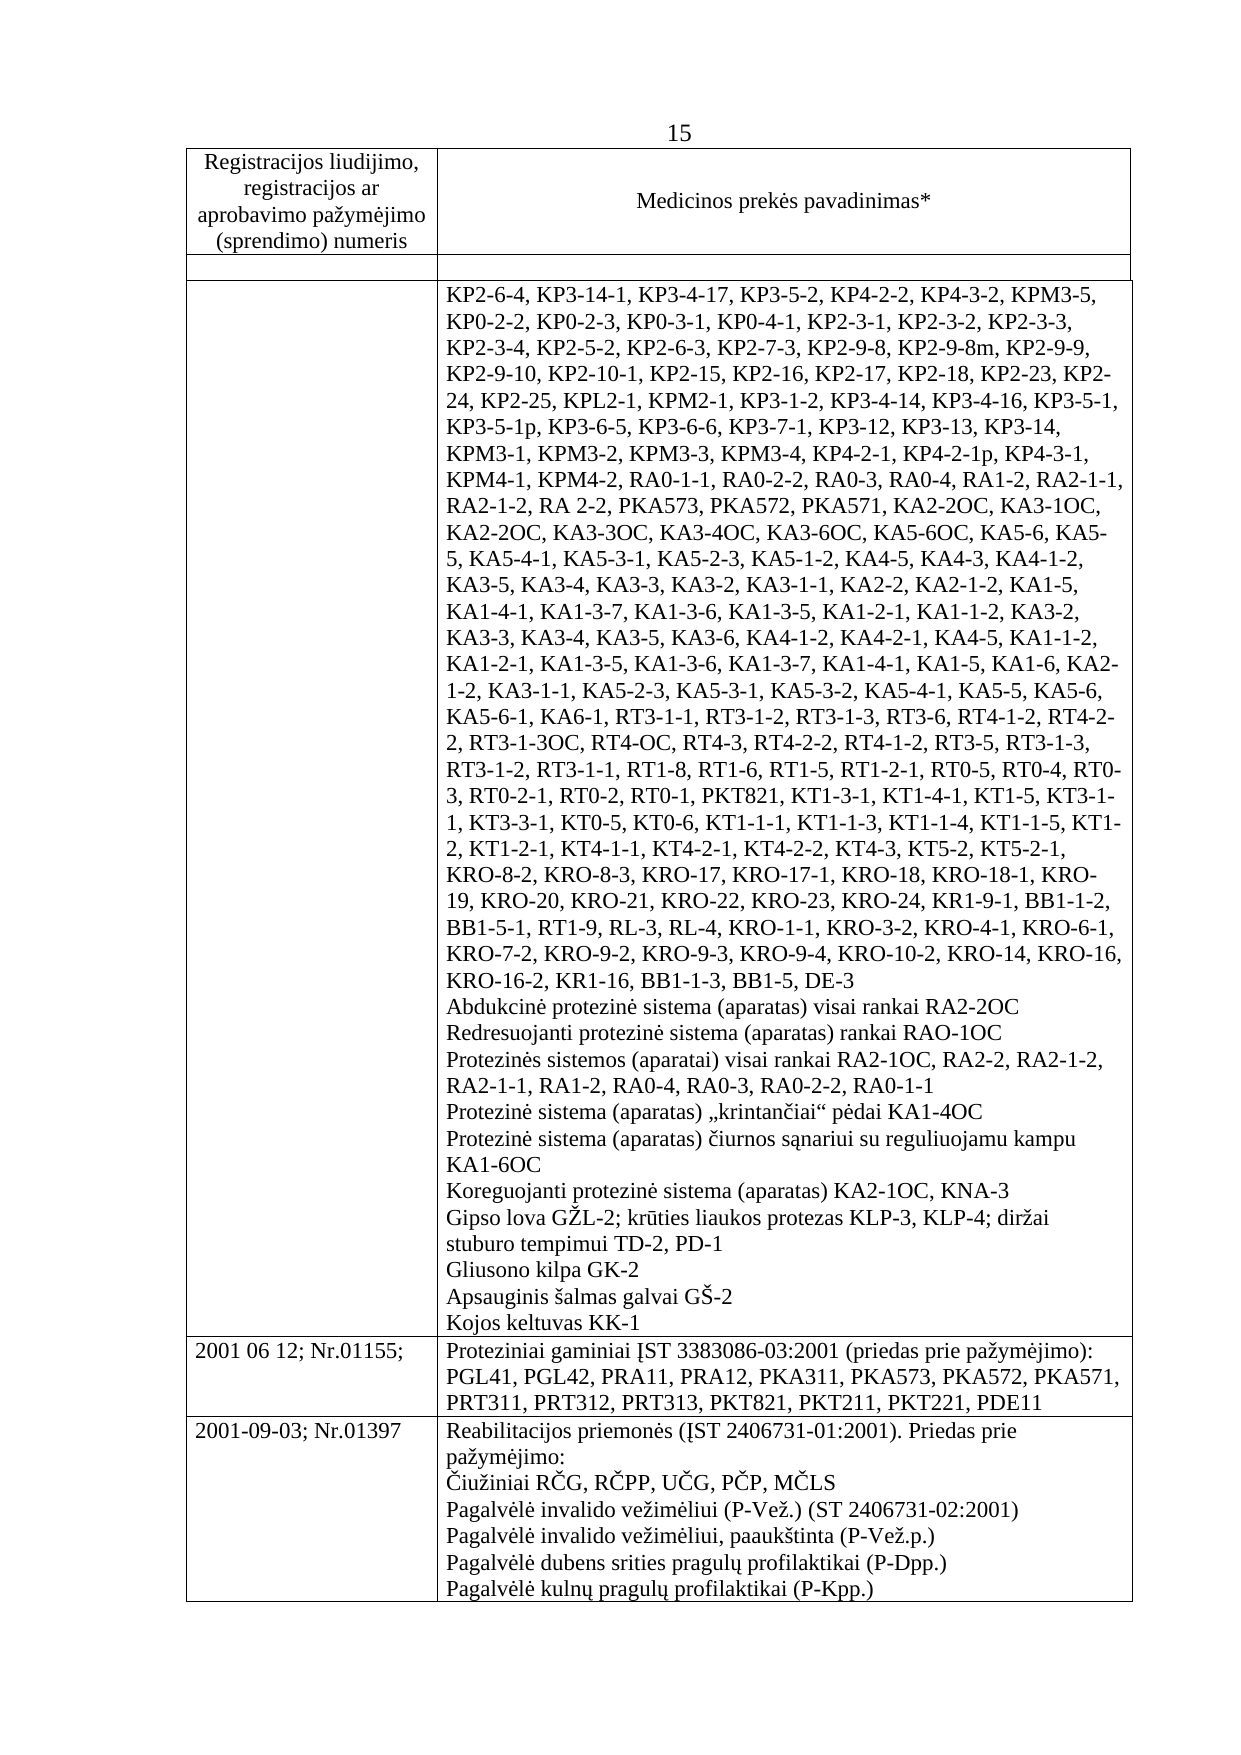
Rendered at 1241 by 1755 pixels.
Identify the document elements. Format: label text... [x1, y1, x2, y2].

table_cell [187, 255, 437, 280]
table_cell 2001 06 12; Nr.01155; [187, 1337, 437, 1416]
table_cell KP2-6-4, KP3-14-1, KP3-4-17, KP3-5-2, KP4-2-2, KP4-3-2, KPM3-5, KP0-2-2, KP0-2-3, KP0-3-1, KP0-4-1, KP2-3-1, KP2-3-2, KP2-3-3, KP2-3-4, KP2-5-2, KP2-6-3, KP2-7-3, KP2-9-8, KP2-9-8m, KP2-9-9, KP2-9-10, KP2-10-1, KP2-15, KP2-16, KP2-17, KP2-18, KP2-23, KP2-24, KP2-25, KPL2-1, KPM2-1, KP3-1-2, KP3-4-14, KP3-4-16, KP3-5-1, KP3-5-1p, KP3-6-5, KP3-6-6, KP3-7-1, KP3-12, KP3-13, KP3-14, KPM3-1, KPM3-2, KPM3-3, KPM3-4, KP4-2-1, KP4-2-1p, KP4-3-1, KPM4-1, KPM4-2, RA0-1-1, RA0-2-2, RA0-3, RA0-4, RA1-2, RA2-1-1, RA2-1-2, RA 2-2, PKA573, PKA572, PKA571, KA2-2OC, KA3-1OC, KA2-2OC, KA3-3OC, KA3-4OC, KA3-6OC, KA5-6OC, KA5-6, KA5-5, KA5-4-1, KA5-3-1, KA5-2-3, KA5-1-2, KA4-5, KA4-3, KA4-1-2, KA3-5, KA3-4, KA3-3, KA3-2, KA3-1-1, KA2-2, KA2-1-2, KA1-5, KA1-4-1, KA1-3-7, KA1-3-6, KA1-3-5, KA1-2-1, KA1-1-2, KA3-2, KA3-3, KA3-4, KA3-5, KA3-6, KA4-1-2, KA4-2-1, KA4-5, KA1-1-2, KA1-2-1, KA1-3-5, KA1-3-6, KA1-3-7, KA1-4-1, KA1-5, KA1-6, KA2-1-2, KA3-1-1, KA5-2-3, KA5-3-1, KA5-3-2, KA5-4-1, KA5-5, KA5-6, KA5-6-1, KA6-1, RT3-1-1, RT3-1-2, RT3-1-3, RT3-6, RT4-1-2, RT4-2-2, RT3-1-3OC, RT4-OC, RT4-3, RT4-2-2, RT4-1-2, RT3-5, RT3-1-3, RT3-1-2, RT3-1-1, RT1-8, RT1-6, RT1-5, RT1-2-1, RT0-5, RT0-4, RT0-3, RT0-2-1, RT0-2, RT0-1, PKT821, KT1-3-1, KT1-4-1, KT1-5, KT3-1-1, KT3-3-1, KT0-5, KT0-6, KT1-1-1, KT1-1-3, KT1-1-4, KT1-1-5, KT1-2, KT1-2-1, KT4-1-1, KT4-2-1, KT4-2-2, KT4-3, KT5-2, KT5-2-1, KRO-8-2, KRO-8-3, KRO-17, KRO-17-1, KRO-18, KRO-18-1, KRO-19, KRO-20, KRO-21, KRO-22, KRO-23, KRO-24, KR1-9-1, BB1-1-2, BB1-5-1, RT1-9, RL-3, RL-4, KRO-1-1, KRO-3-2, KRO-4-1, KRO-6-1, KRO-7-2, KRO-9-2, KRO-9-3, KRO-9-4, KRO-10-2, KRO-14, KRO-16, KRO-16-2, KR1-16, BB1-1-3, BB1-5, DE-3 Abdukcinė protezinė sistema (aparatas) visai rankai RA2-2OC Redresuojanti protezinė sistema (aparatas) rankai RAO-1OC Protezinės sistemos (aparatai) visai rankai RA2-1OC, RA2-2, RA2-1-2, RA2-1-1, RA1-2, RA0-4, RA0-3, RA0-2-2, RA0-1-1 Protezinė sistema (aparatas) „krintančiai“ pėdai KA1-4OC Protezinė sistema (aparatas) čiurnos sąnariui su reguliuojamu kampu KA1-6OC Koreguojanti protezinė sistema (aparatas) KA2-1OC, KNA-3 Gipso lova GŽL-2; krūties liaukos protezas KLP-3, KLP-4; diržai stuburo tempimui TD-2, PD-1 Gliusono kilpa GK-2 Apsauginis šalmas galvai GŠ-2 Kojos keltuvas KK-1 [438, 281, 1132, 1336]
table_cell [187, 281, 437, 1336]
table_header Registracijos liudijimo, registracijos ar aprobavimo pažymėjimo (sprendimo) numeris [187, 149, 437, 253]
table_header Medicinos prekės pavadinimas* [438, 149, 1130, 253]
table_cell [438, 255, 1130, 280]
table_cell Proteziniai gaminiai ĮST 3383086-03:2001 (priedas prie pažymėjimo): PGL41, PGL42, PRA11, PRA12, PKA311, PKA573, PKA572, PKA571, PRT311, PRT312, PRT313, PKT821, PKT211, PKT221, PDE11 [438, 1337, 1132, 1416]
table_cell Reabilitacijos priemonės (ĮST 2406731-01:2001). Priedas prie pažymėjimo: Čiužiniai RČG, RČPP, UČG, PČP, MČLS Pagalvėlė invalido vežimėliui (P-Vež.) (ST 2406731-02:2001) Pagalvėlė invalido vežimėliui, paaukštinta (P-Vež.p.) Pagalvėlė dubens srities pragulų profilaktikai (P-Dpp.) Pagalvėlė kulnų pragulų profilaktikai (P-Kpp.) [438, 1417, 1132, 1601]
table_cell 2001-09-03; Nr.01397 [187, 1417, 437, 1601]
